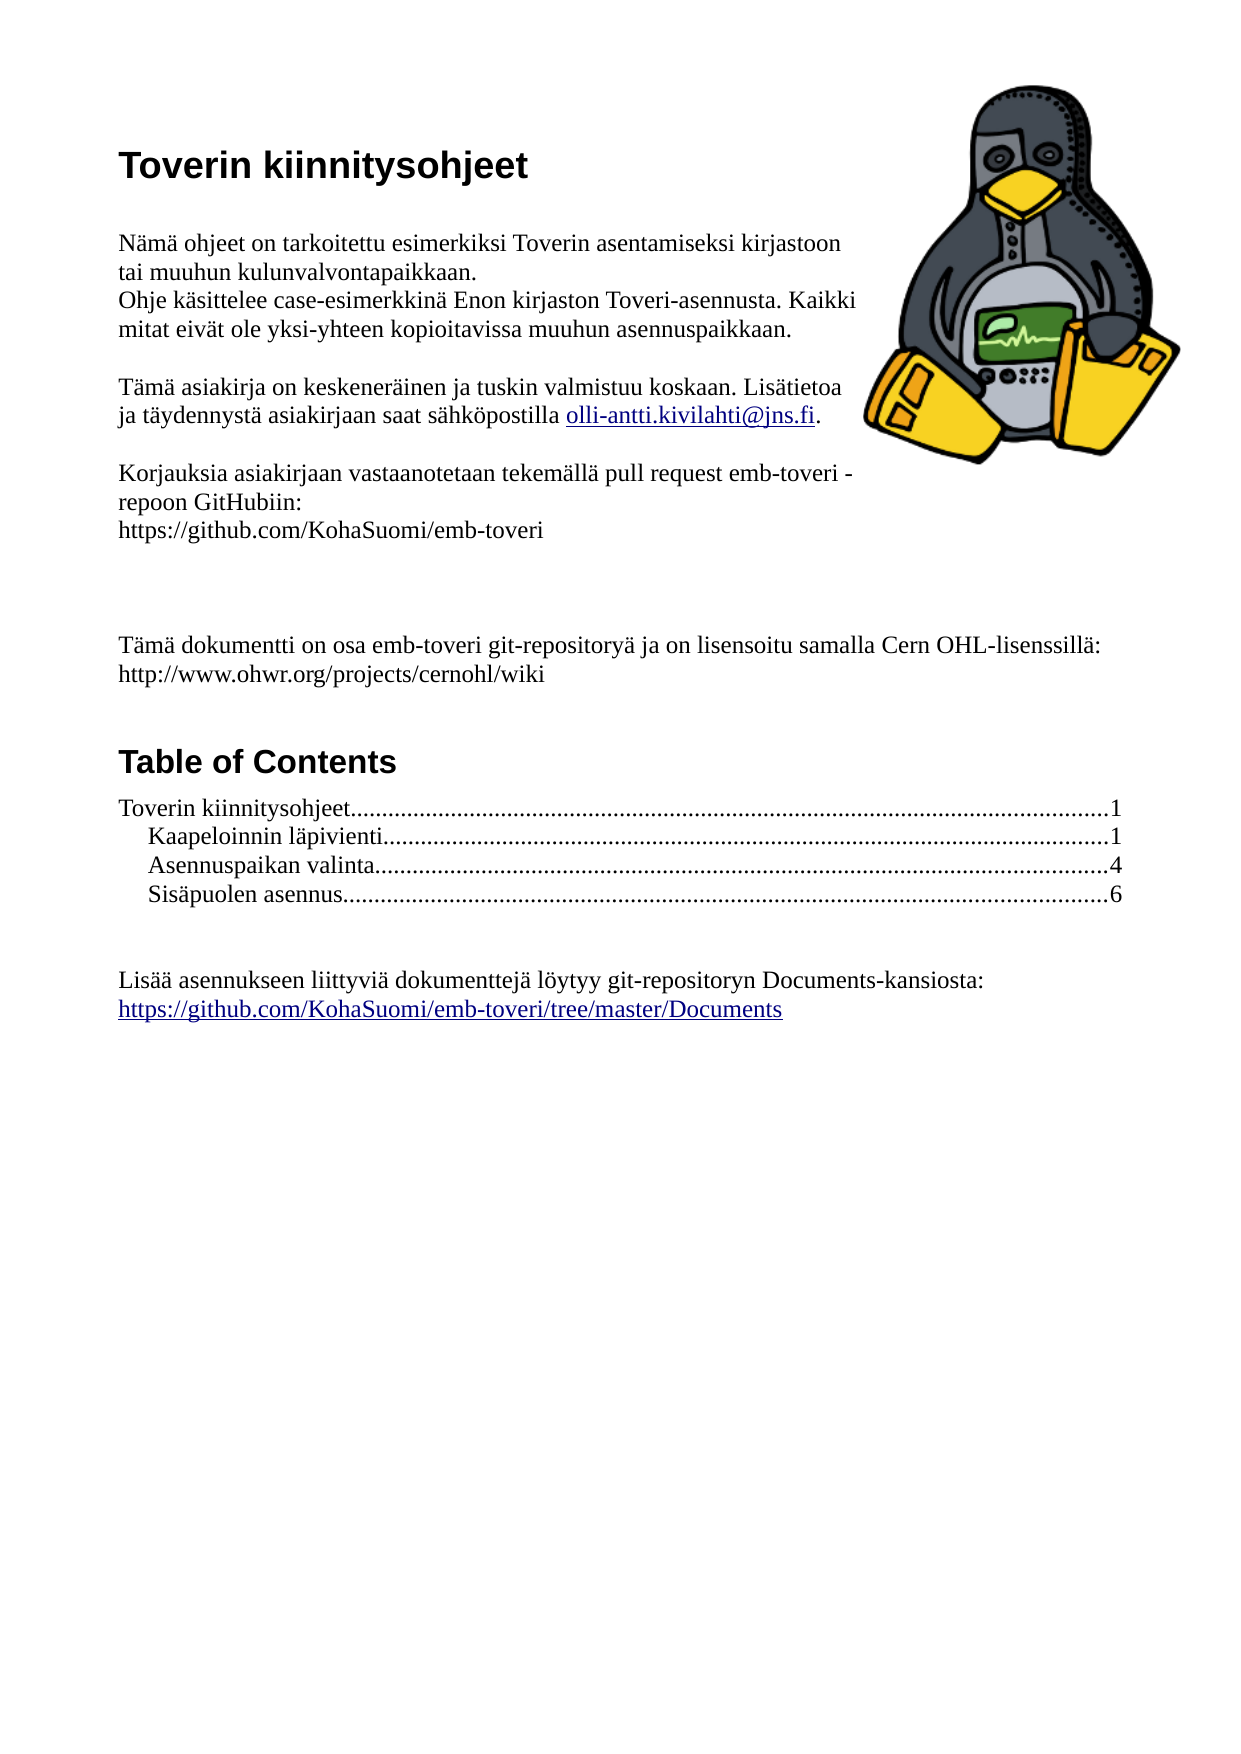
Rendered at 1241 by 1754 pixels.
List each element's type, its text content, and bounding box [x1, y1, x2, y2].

text Kaapeloinnin läpivienti 1 [148, 821, 1122, 850]
text Asennuspaikan valinta 4 [148, 850, 1122, 879]
text Tämä dokumentti on osa emb-toveri git-repositoryä ja on lisensoitu samalla Cern OHL-lisenssillä: [118, 631, 1122, 659]
text https://github.com/KohaSuomi/emb-toveri [118, 516, 1122, 544]
text Nämä ohjeet on tarkoitettu esimerkiksi Toverin asentamiseksi kirjastoon tai muuhun kulunvalvontapaikkaan. Ohje käsittelee case-esimerkkinä Enon kirjaston Toveri-asennusta. Kaikki mitat eivät ole yksi-yhteen kopioitavissa muuhun asennuspaikkaan. [118, 228, 863, 343]
text Korjauksia asiakirjaan vastaanotetaan tekemällä pull request emb-toveri -repoon GitHubiin: [118, 458, 1122, 516]
text Toverin kiinnitysohjeet 1 [118, 793, 1122, 821]
text https://github.com/KohaSuomi/emb-toveri/tree/master/Documents [118, 994, 1122, 1023]
text http://www.ohwr.org/projects/cernohl/wiki [118, 659, 1122, 688]
picture [863, 63, 1181, 487]
text Lisää asennukseen liittyviä dokumenttejä löytyy git-repositoryn Documents-kansiosta: [118, 965, 1122, 994]
text Sisäpuolen asennus 6 [148, 879, 1122, 908]
subtitle Toverin kiinnitysohjeet [118, 143, 863, 187]
text Tämä asiakirja on keskeneräinen ja tuskin valmistuu koskaan. Lisätietoa ja täydennystä asiakirjaan saat sähköpostilla olli-antti.kivilahti@jns.fi. [118, 372, 863, 429]
subtitle Table of Contents [118, 742, 1122, 780]
